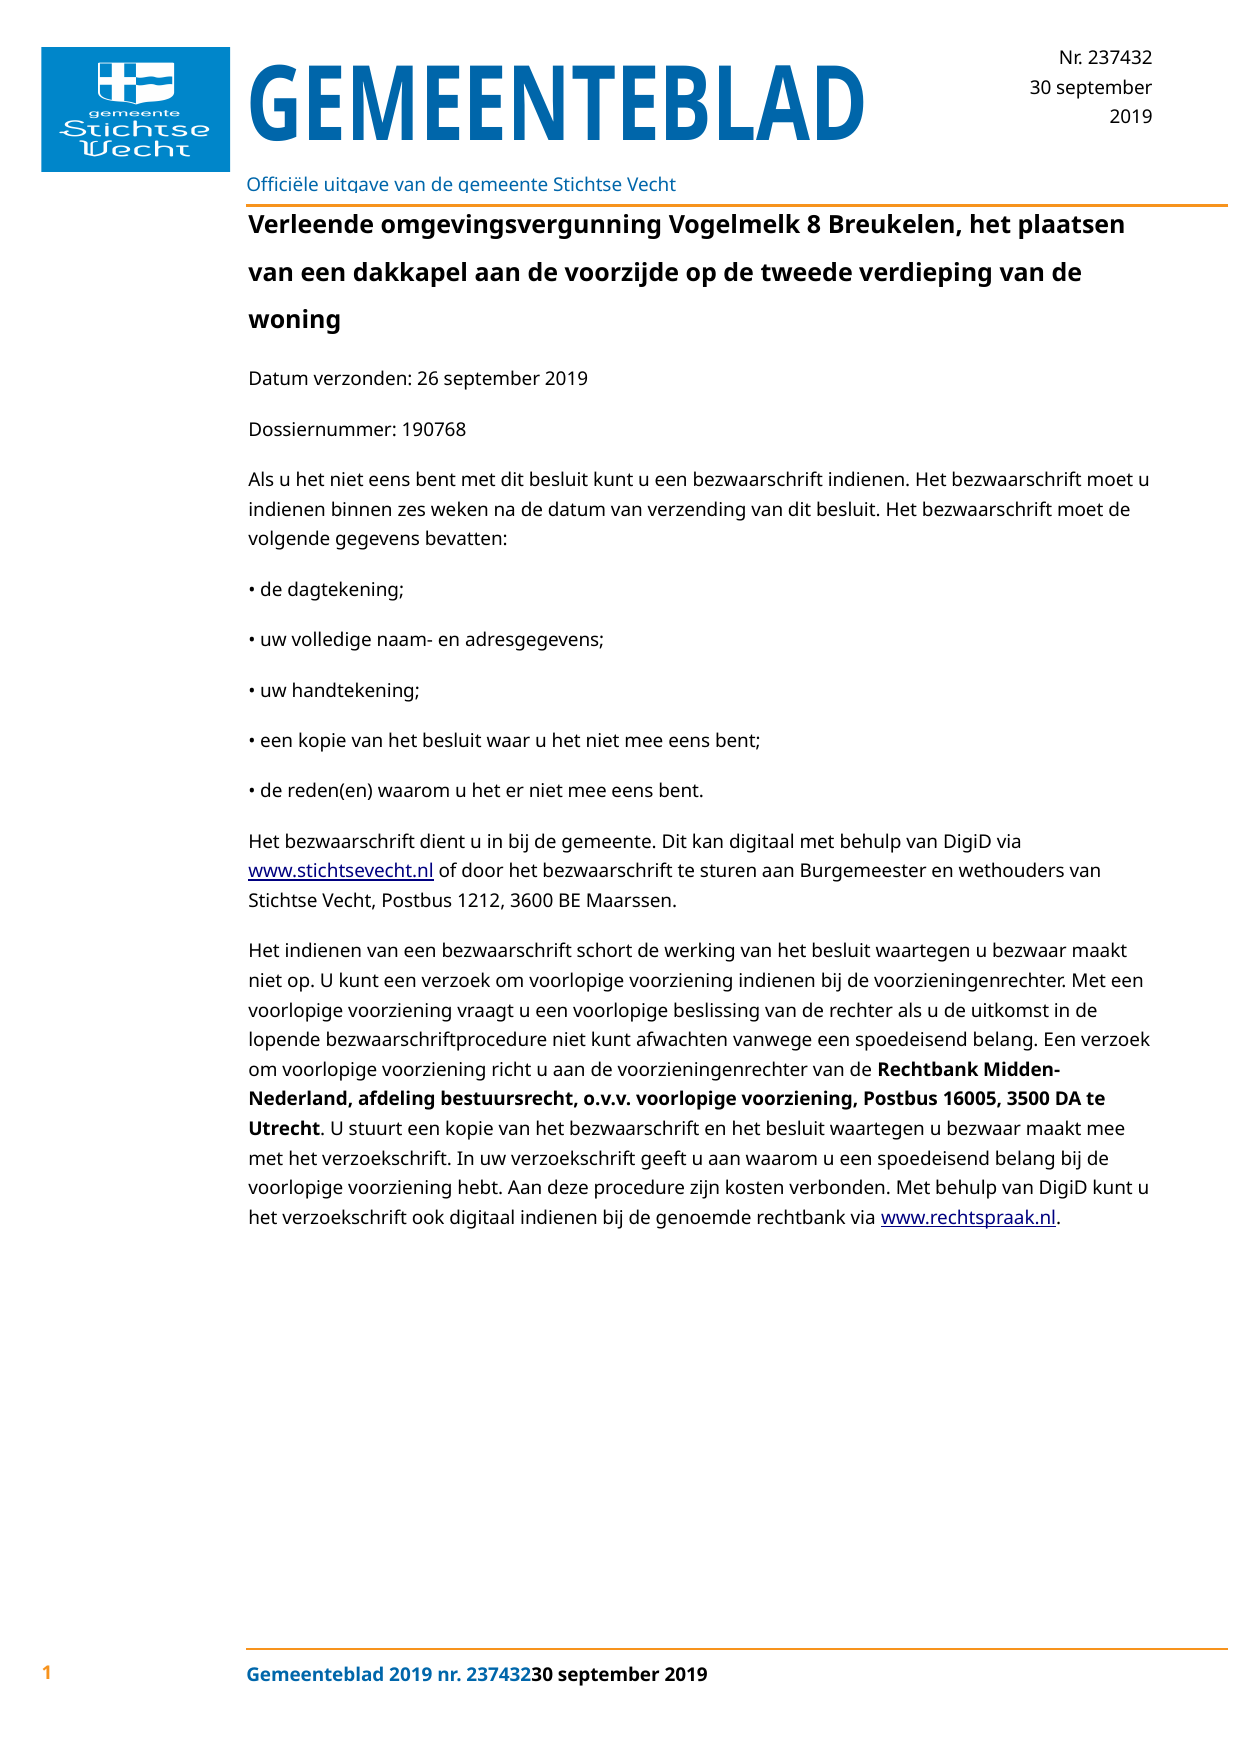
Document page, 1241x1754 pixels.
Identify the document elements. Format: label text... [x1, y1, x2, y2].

text • uw volledige naam- en adresgegevens; [248, 626, 1152, 652]
text Het indienen van een bezwaarschrift schort de werking van het besluit waartegen u bezwaar maakt niet op. U kunt een verzoek om voorlopige voorziening indienen bij de voorzieningenrechter. Met een voorlopige voorziening vraagt u een voorlopige beslissing van de rechter als u de uitkomst in de lopende bezwaarschriftprocedure niet kunt afwachten vanwege een spoedeisend belang. Een verzoek om voorlopige voorziening richt u aan de voorzieningenrechter van de Rechtbank Midden-Nederland, afdeling bestuursrecht, o.v.v. voorlopige voorziening, Postbus 16005, 3500 DA te Utrecht. U stuurt een kopie van het bezwaarschrift en het besluit waartegen u bezwaar maakt mee met het verzoekschrift. In uw verzoekschrift geeft u aan waarom u een spoedeisend belang bij de voorlopige voorziening hebt. Aan deze procedure zijn kosten verbonden. Met behulp van DigiD kunt u het verzoekschrift ook digitaal indienen bij de genoemde rechtbank via www.rechtspraak.nl. [248, 938, 1152, 1229]
text Dossiernummer: 190768 [248, 416, 1152, 442]
picture [99, 63, 135, 101]
text • de reden(en) waarom u het er niet mee eens bent. [248, 778, 1152, 803]
text Het bezwaarschrift dient u in bij de gemeente. Dit kan digitaal met behulp van DigiD via www.stichtsevecht.nl of door het bezwaarschrift te sturen aan Burgemeester en wethouders van Stichtse Vecht, Postbus 1212, 3600 BE Maarssen. [248, 828, 1152, 913]
text • de dagtekening; [248, 576, 1152, 602]
picture [137, 63, 174, 103]
text • uw handtekening; [248, 677, 1152, 702]
text Als u het niet eens bent met dit besluit kunt u een bezwaarschrift indienen. Het bezwaarschrift moet u indienen binnen zes weken na de datum van verzending van dit besluit. Het bezwaarschrift moet de volgende gegevens bevatten: [248, 466, 1152, 551]
text • een kopie van het besluit waar u het niet mee eens bent; [248, 727, 1152, 753]
text Datum verzonden: 26 september 2019 [248, 366, 1152, 391]
text Verleende omgevingsvergunning Vogelmelk 8 Breukelen, het plaatsen van een dakkapel aan de voorzijde op de tweede verdieping van de woning [248, 207, 1152, 336]
